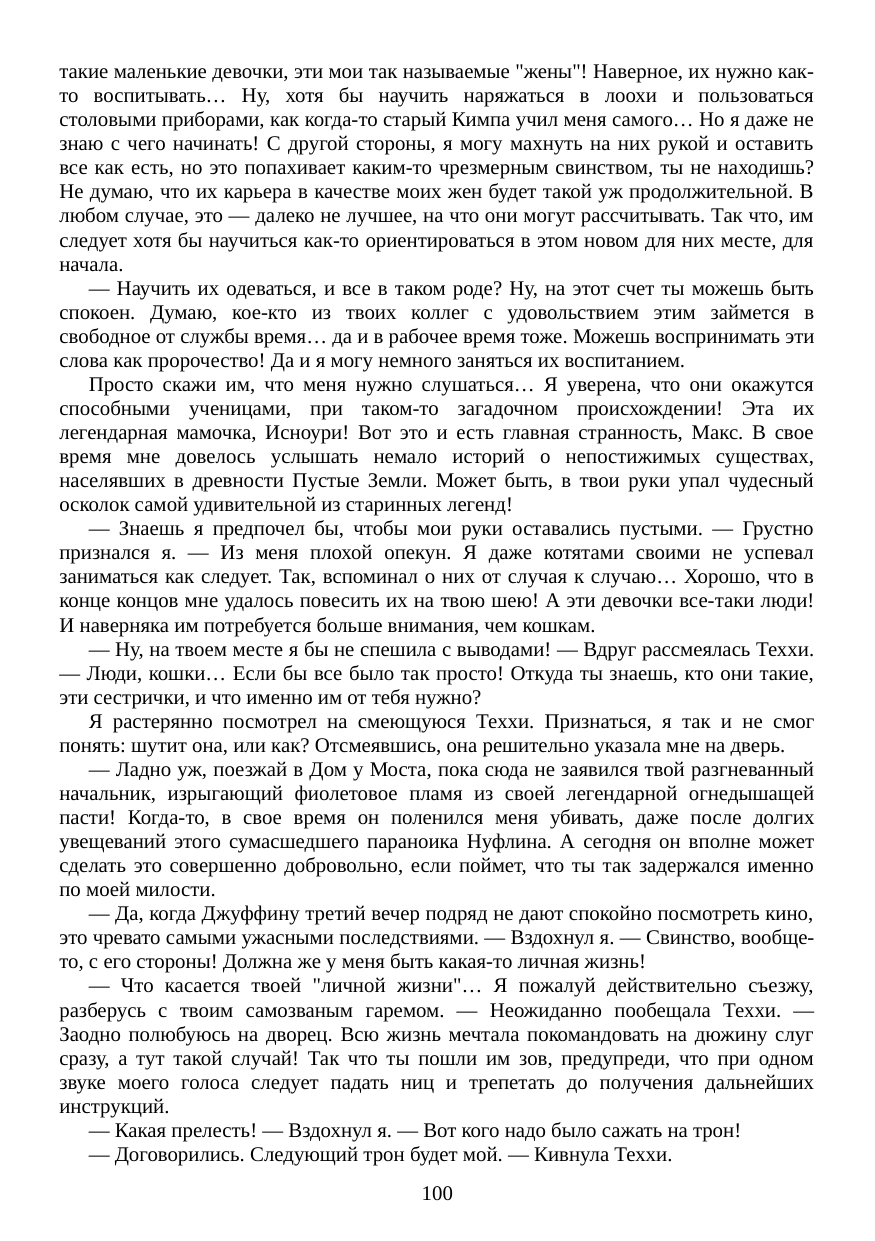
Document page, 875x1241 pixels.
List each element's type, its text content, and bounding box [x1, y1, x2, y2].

text — Ну, на твоем месте я бы не спешила с выводами! — Вдруг рассмеялась Теххи. — Люди, кошки… Если бы все было так просто! Откуда ты знаешь, кто они такие, эти сестрички, и что именно им от тебя нужно? [59, 637, 815, 709]
text такие маленькие девочки, эти мои так называемые "жены"! Наверное, их нужно как-то воспитывать… Ну, хотя бы научить наряжаться в лоохи и пользоваться столовыми приборами, как когда-то старый Кимпа учил меня самого… Но я даже не знаю с чего начинать! С другой стороны, я могу махнуть на них рукой и оставить все как есть, но это попахивает каким-то чрезмерным свинством, ты не находишь? Не думаю, что их карьера в качестве моих жен будет такой уж продолжительной. В любом случае, это — далеко не лучшее, на что они могут рассчитывать. Так что, им следует хотя бы научиться как-то ориентироваться в этом новом для них месте, для начала. [59, 59, 815, 276]
text — Знаешь я предпочел бы, чтобы мои руки оставались пустыми. — Грустно признался я. — Из меня плохой опекун. Я даже котятами своими не успевал заниматься как следует. Так, вспоминал о них от случая к случаю… Хорошо, что в конце концов мне удалось повесить их на твою шею! А эти девочки все-таки люди! И наверняка им потребуется больше внимания, чем кошкам. [59, 516, 815, 637]
text Я растерянно посмотрел на смеющуюся Теххи. Признаться, я так и не смог понять: шутит она, или как? Отсмеявшись, она решительно указала мне на дверь. [59, 709, 815, 757]
text — Какая прелесть! — Вздохнул я. — Вот кого надо было сажать на трон! [59, 1118, 815, 1142]
text — Ладно уж, поезжай в Дом у Моста, пока сюда не заявился твой разгневанный начальник, изрыгающий фиолетовое пламя из своей легендарной огнедышащей пасти! Когда-то, в свое время он поленился меня убивать, даже после долгих увещеваний этого сумасшедшего параноика Нуфлина. А сегодня он вполне может сделать это совершенно добровольно, если поймет, что ты так задержался именно по моей милости. [59, 757, 815, 901]
text Просто скажи им, что меня нужно слушаться… Я уверена, что они окажутся способными ученицами, при таком-то загадочном происхождении! Эта их легендарная мамочка, Исноури! Вот это и есть главная странность, Макс. В свое время мне довелось услышать немало историй о непостижимых существах, населявших в древности Пустые Земли. Может быть, в твои руки упал чудесный осколок самой удивительной из старинных легенд! [59, 372, 815, 516]
text — Что касается твоей "личной жизни"… Я пожалуй действительно съезжу, разберусь с твоим самозваным гаремом. — Неожиданно пообещала Теххи. — Заодно полюбуюсь на дворец. Всю жизнь мечтала покомандовать на дюжину слуг сразу, а тут такой случай! Так что ты пошли им зов, предупреди, что при одном звуке моего голоса следует падать ниц и трепетать до получения дальнейших инструкций. [59, 973, 815, 1118]
text — Да, когда Джуффину третий вечер подряд не дают спокойно посмотреть кино, это чревато самыми ужасными последствиями. — Вздохнул я. — Свинство, вообще-то, с его стороны! Должна же у меня быть какая-то личная жизнь! [59, 901, 815, 973]
text — Договорились. Следующий трон будет мой. — Кивнула Теххи. [59, 1142, 815, 1166]
text — Научить их одеваться, и все в таком роде? Ну, на этот счет ты можешь быть спокоен. Думаю, кое-кто из твоих коллег с удовольствием этим займется в свободное от службы время… да и в рабочее время тоже. Можешь воспринимать эти слова как пророчество! Да и я могу немного заняться их воспитанием. [59, 276, 815, 372]
